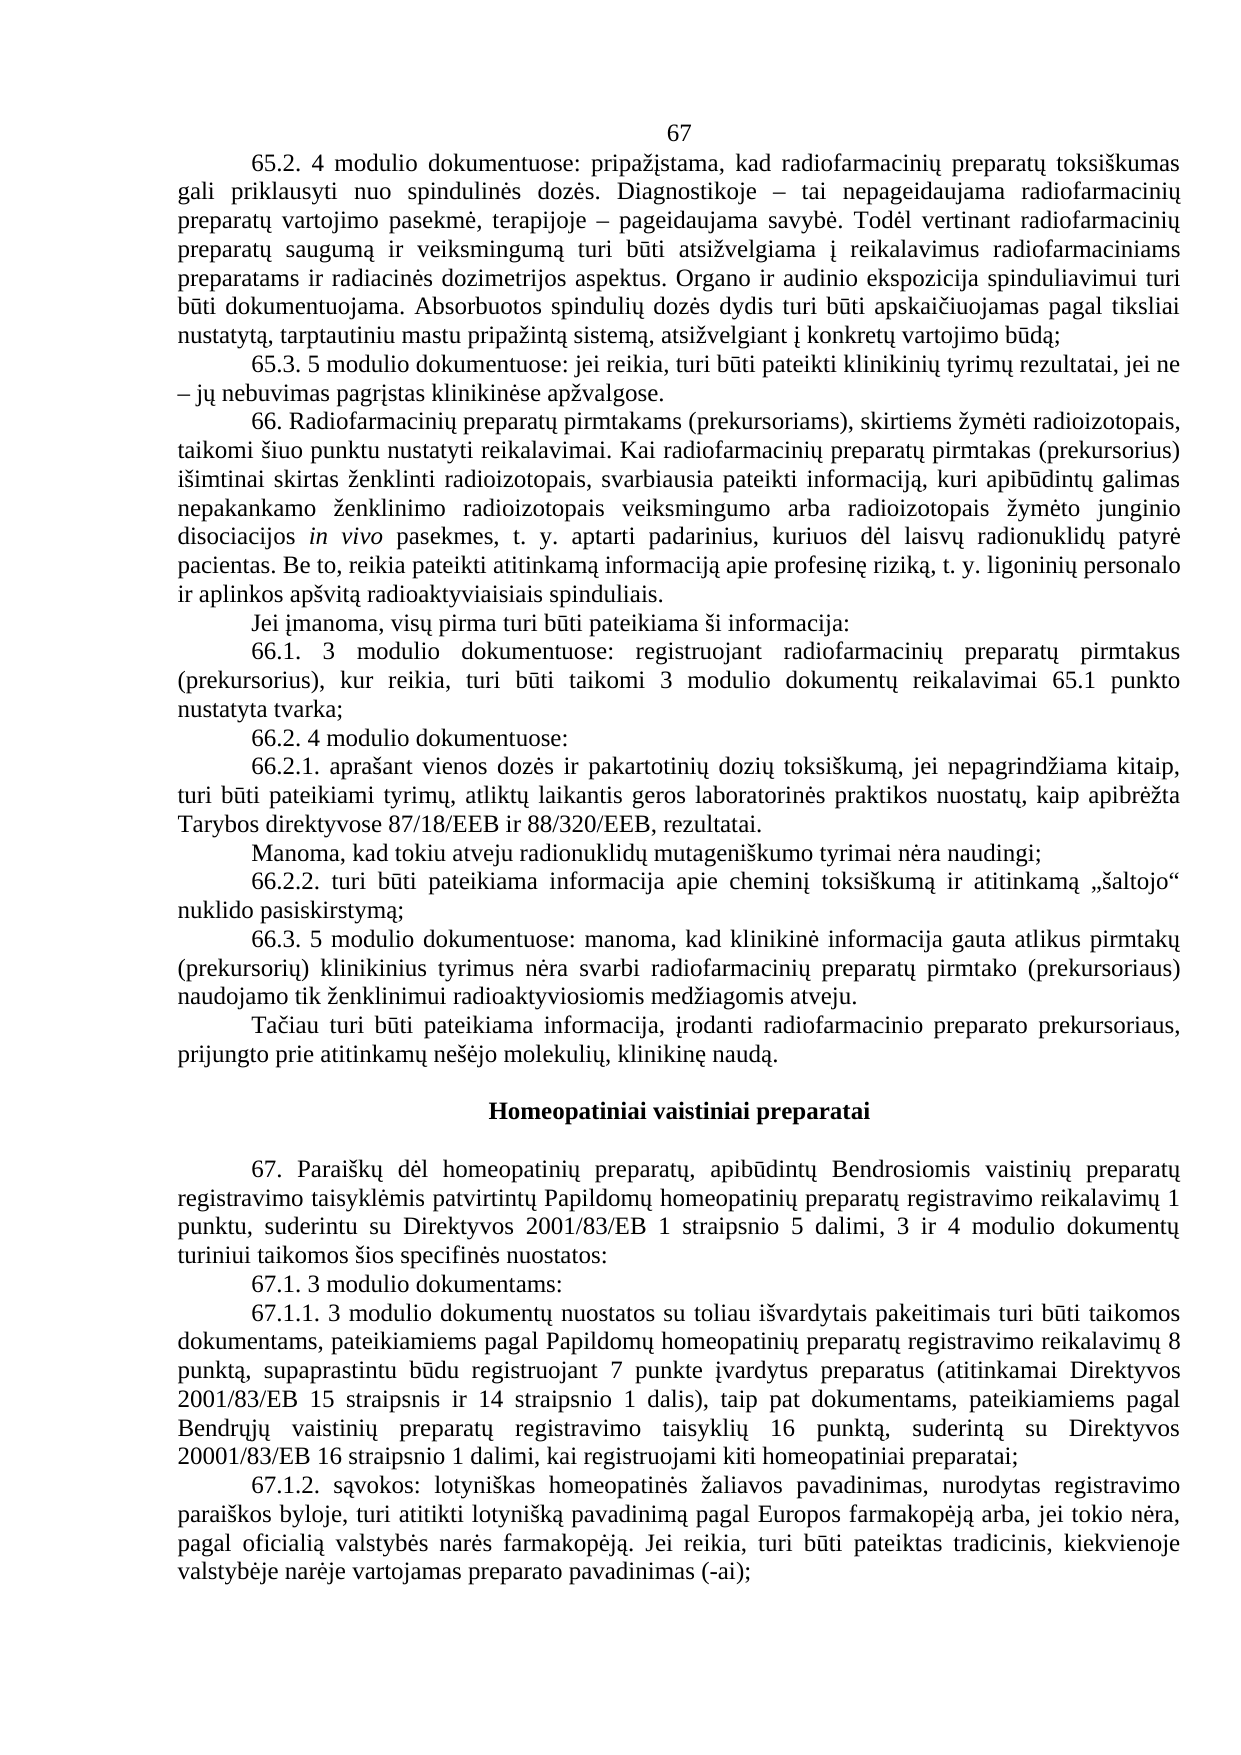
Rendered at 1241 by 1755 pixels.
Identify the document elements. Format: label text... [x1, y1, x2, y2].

text 66. Radiofarmacinių preparatų pirmtakams (prekursoriams), skirtiems žymėti radioizotopais, taikomi šiuo punktu nustatyti reikalavimai. Kai radiofarmacinių preparatų pirmtakas (prekursorius) išimtinai skirtas ženklinti radioizotopais, svarbiausia pateikti informaciją, kuri apibūdintų galimas nepakankamo ženklinimo radioizotopais veiksmingumo arba radioizotopais žymėto junginio disociacijos in vivo pasekmes, t. y. aptarti padarinius, kuriuos dėl laisvų radionuklidų patyrė pacientas. Be to, reikia pateikti atitinkamą informaciją apie profesinę riziką, t. y. ligoninių personalo ir aplinkos apšvitą radioaktyviaisiais spinduliais. [177, 406, 1181, 608]
text 66.2.1. aprašant vienos dozės ir pakartotinių dozių toksiškumą, jei nepagrindžiama kitaip, turi būti pateikiami tyrimų, atliktų laikantis geros laboratorinės praktikos nuostatų, kaip apibrėžta Tarybos direktyvose 87/18/EEB ir 88/320/EEB, rezultatai. [177, 751, 1181, 838]
text 66.2. 4 modulio dokumentuose: [177, 723, 1181, 751]
text 66.2.2. turi būti pateikiama informacija apie cheminį toksiškumą ir atitinkamą „šaltojo“ nuklido pasiskirstymą; [177, 866, 1181, 924]
text 67. Paraiškų dėl homeopatinių preparatų, apibūdintų Bendrosiomis vaistinių preparatų registravimo taisyklėmis patvirtintų Papildomų homeopatinių preparatų registravimo reikalavimų 1 punktu, suderintu su Direktyvos 2001/83/EB 1 straipsnio 5 dalimi, 3 ir 4 modulio dokumentų turiniui taikomos šios specifinės nuostatos: [177, 1154, 1181, 1269]
text 66.1. 3 modulio dokumentuose: registruojant radiofarmacinių preparatų pirmtakus (prekursorius), kur reikia, turi būti taikomi 3 modulio dokumentų reikalavimai 65.1 punkto nustatyta tvarka; [177, 636, 1181, 723]
text Jei įmanoma, visų pirma turi būti pateikiama ši informacija: [177, 608, 1181, 636]
text 67.1.2. sąvokos: lotyniškas homeopatinės žaliavos pavadinimas, nurodytas registravimo paraiškos byloje, turi atitikti lotynišką pavadinimą pagal Europos farmakopėją arba, jei tokio nėra, pagal oficialią valstybės narės farmakopėją. Jei reikia, turi būti pateiktas tradicinis, kiekvienoje valstybėje narėje vartojamas preparato pavadinimas (-ai); [177, 1470, 1181, 1585]
text Tačiau turi būti pateikiama informacija, įrodanti radiofarmacinio preparato prekursoriaus, prijungto prie atitinkamų nešėjo molekulių, klinikinę naudą. [177, 1010, 1181, 1068]
text 65.3. 5 modulio dokumentuose: jei reikia, turi būti pateikti klinikinių tyrimų rezultatai, jei ne – jų nebuvimas pagrįstas klinikinėse apžvalgose. [177, 349, 1181, 406]
text 67.1. 3 modulio dokumentams: [177, 1269, 1181, 1298]
text Homeopatiniai vaistiniai preparatai [177, 1096, 1181, 1125]
text 67.1.1. 3 modulio dokumentų nuostatos su toliau išvardytais pakeitimais turi būti taikomos dokumentams, pateikiamiems pagal Papildomų homeopatinių preparatų registravimo reikalavimų 8 punktą, supaprastintu būdu registruojant 7 punkte įvardytus preparatus (atitinkamai Direktyvos 2001/83/EB 15 straipsnis ir 14 straipsnio 1 dalis), taip pat dokumentams, pateikiamiems pagal Bendrųjų vaistinių preparatų registravimo taisyklių 16 punktą, suderintą su Direktyvos 20001/83/EB 16 straipsnio 1 dalimi, kai registruojami kiti homeopatiniai preparatai; [177, 1298, 1181, 1470]
text Manoma, kad tokiu atveju radionuklidų mutageniškumo tyrimai nėra naudingi; [177, 838, 1181, 866]
text 66.3. 5 modulio dokumentuose: manoma, kad klinikinė informacija gauta atlikus pirmtakų (prekursorių) klinikinius tyrimus nėra svarbi radiofarmacinių preparatų pirmtako (prekursoriaus) naudojamo tik ženklinimui radioaktyviosiomis medžiagomis atveju. [177, 924, 1181, 1010]
text 65.2. 4 modulio dokumentuose: pripažįstama, kad radiofarmacinių preparatų toksiškumas gali priklausyti nuo spindulinės dozės. Diagnostikoje – tai nepageidaujama radiofarmacinių preparatų vartojimo pasekmė, terapijoje – pageidaujama savybė. Todėl vertinant radiofarmacinių preparatų saugumą ir veiksmingumą turi būti atsižvelgiama į reikalavimus radiofarmaciniams preparatams ir radiacinės dozimetrijos aspektus. Organo ir audinio ekspozicija spinduliavimui turi būti dokumentuojama. Absorbuotos spindulių dozės dydis turi būti apskaičiuojamas pagal tiksliai nustatytą, tarptautiniu mastu pripažintą sistemą, atsižvelgiant į konkretų vartojimo būdą; [177, 148, 1181, 349]
